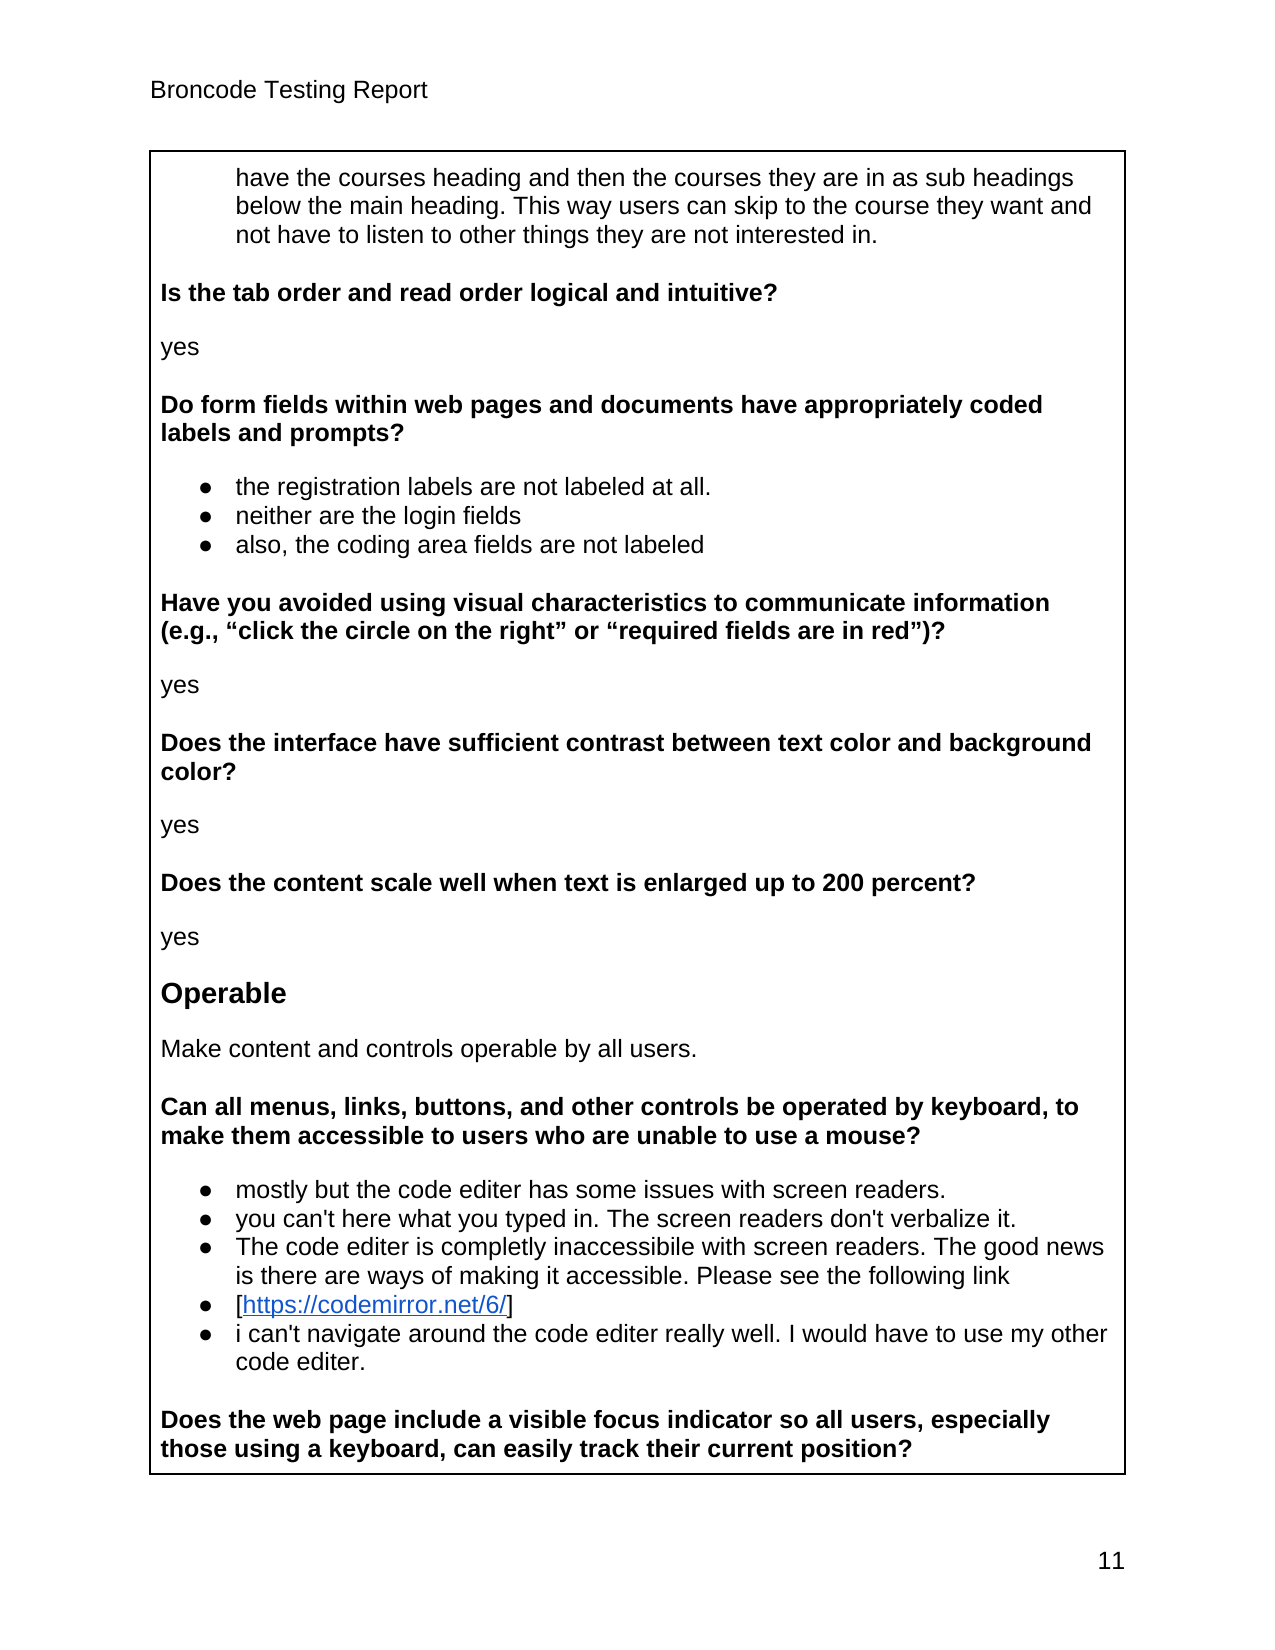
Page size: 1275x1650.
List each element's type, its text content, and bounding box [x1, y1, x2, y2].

table_header have the courses heading and then the courses they are in as sub headings below the main heading. This way users can skip to the course they want and not have to listen to other things they are not interested in. Is the tab order and read order logical and intuitive? yes Do form fields within web pages and documents have appropriately coded labels and prompts? the registration labels are not labeled at all. neither are the login fields also, the coding area fields are not labeled Have you avoided using visual characteristics to communicate information (e.g., “click the circle on the right” or “required fields are in red”)? yes Does the interface have sufficient contrast between text color and background color? yes Does the content scale well when text is enlarged up to 200 percent? yes Operable Make content and controls operable by all users. Can all menus, links, buttons, and other controls be operated by keyboard, to make them accessible to users who are unable to use a mouse? mostly but the code editer has some issues with screen readers. you can't here what you typed in. The screen readers don't verbalize it. The code editer is completly inaccessibile with screen readers. The good news is there are ways of making it accessible. Please see the following link [https://codemirror.net/6/] i can't navigate around the code editer really well. I would have to use my other code editer. Does the web page include a visible focus indicator so all users, especially those using a keyboard, can easily track their current position? [151, 152, 1124, 1473]
